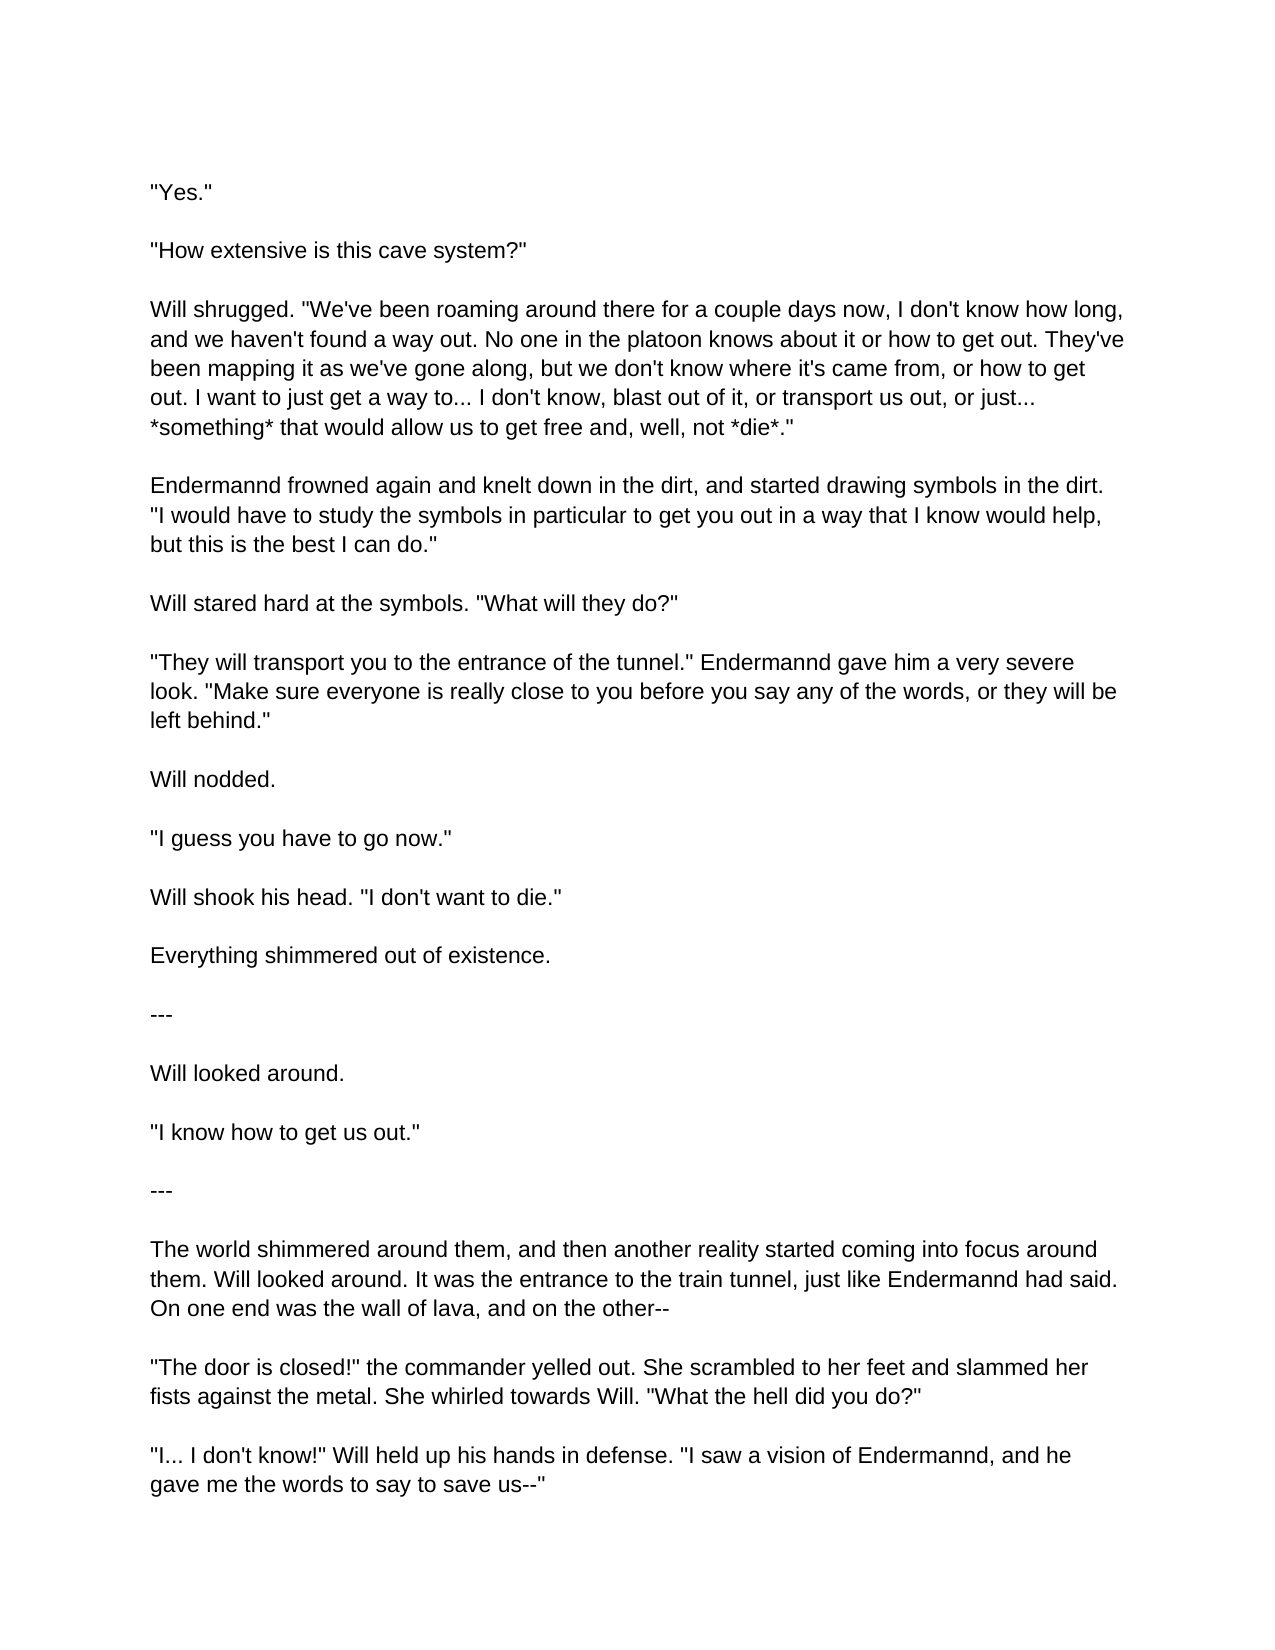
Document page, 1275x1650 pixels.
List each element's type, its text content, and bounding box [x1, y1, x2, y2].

text --- [150, 1002, 1125, 1027]
text "I guess you have to go now." [150, 826, 1125, 851]
text Endermannd frowned again and knelt down in the dirt, and started drawing symbols in the dirt. "I would have to study the symbols in particular to get you out in a way that I know would help, but this is the best I can do." [150, 473, 1125, 557]
text Will nodded. [150, 767, 1125, 792]
text "I... I don't know!" Will held up his hands in defense. "I saw a vision of Endermannd, and he gave me the words to say to save us--" [150, 1442, 1125, 1497]
text Will shrugged. "We've been roaming around there for a couple days now, I don't know how long, and we haven't found a way out. No one in the platoon knows about it or how to get out. They've been mapping it as we've gone along, but we don't know where it's came from, or how to get out. I want to just get a way to... I don't know, blast out of it, or transport us out, or just... *something* that would allow us to get free and, well, not *die*." [150, 297, 1125, 440]
text Will looked around. [150, 1061, 1125, 1086]
text Will stared hard at the symbols. "What will they do?" [150, 591, 1125, 616]
text "I know how to get us out." [150, 1119, 1125, 1145]
text "Yes." [150, 179, 1125, 205]
text "The door is closed!" the commander yelled out. She scrambled to her feet and slammed her fists against the metal. She whirled towards Will. "What the hell did you do?" [150, 1354, 1125, 1409]
text "How extensive is this cave system?" [150, 238, 1125, 264]
text Will shook his head. "I don't want to die." [150, 884, 1125, 910]
text Everything shimmered out of existence. [150, 943, 1125, 969]
text --- [150, 1178, 1125, 1204]
text The world shimmered around them, and then another reality started coming into focus around them. Will looked around. It was the entrance to the train tunnel, just like Endermannd had said. On one end was the wall of lava, and on the other-- [150, 1237, 1125, 1321]
text "They will transport you to the entrance of the tunnel." Endermannd gave him a very severe look. "Make sure everyone is really close to you before you say any of the words, or they will be left behind." [150, 649, 1125, 734]
